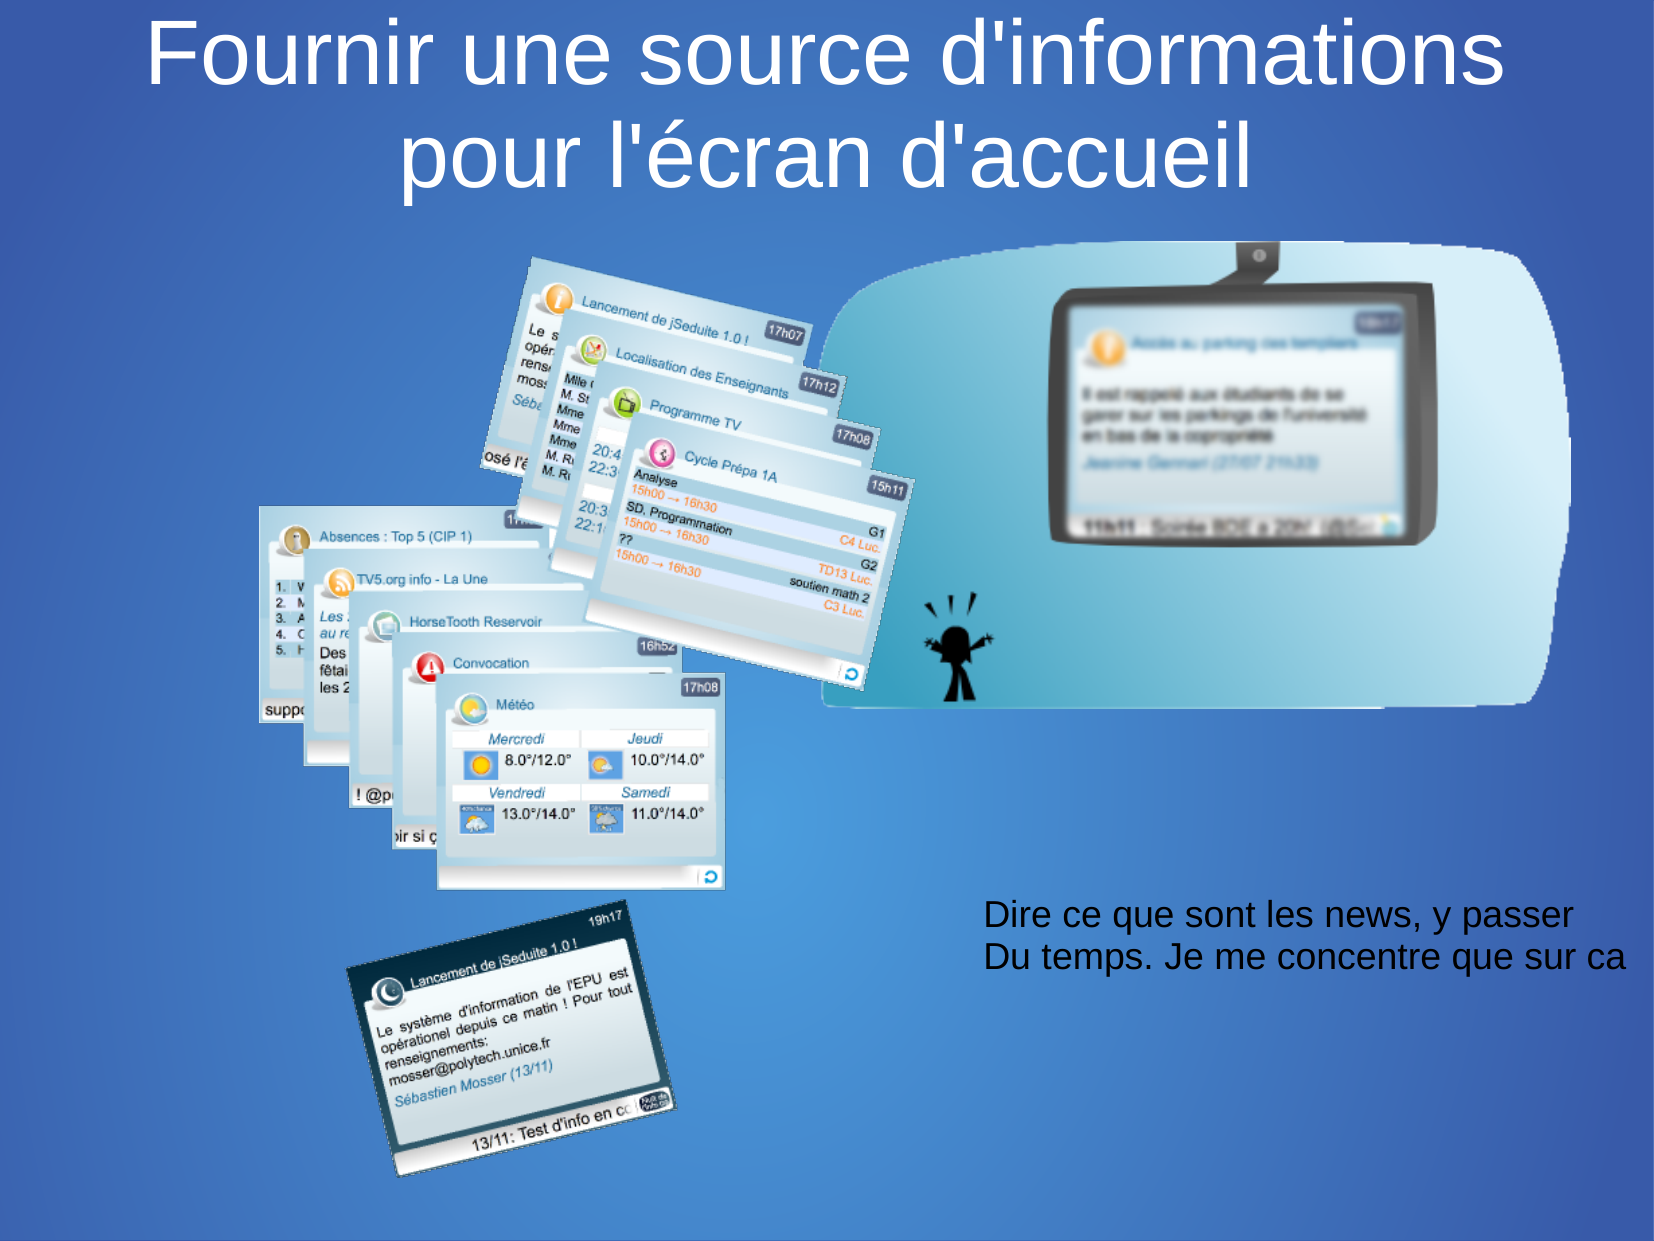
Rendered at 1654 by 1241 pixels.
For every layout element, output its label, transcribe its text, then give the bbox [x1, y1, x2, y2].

picture [0, 0, 1654, 1241]
title Fournir une source d'informations pour l'écran d'accueil [82, 1, 1571, 207]
text_box Dire ce que sont les news, y passer Du temps. Je me concentre que sur ca [968, 885, 1642, 985]
